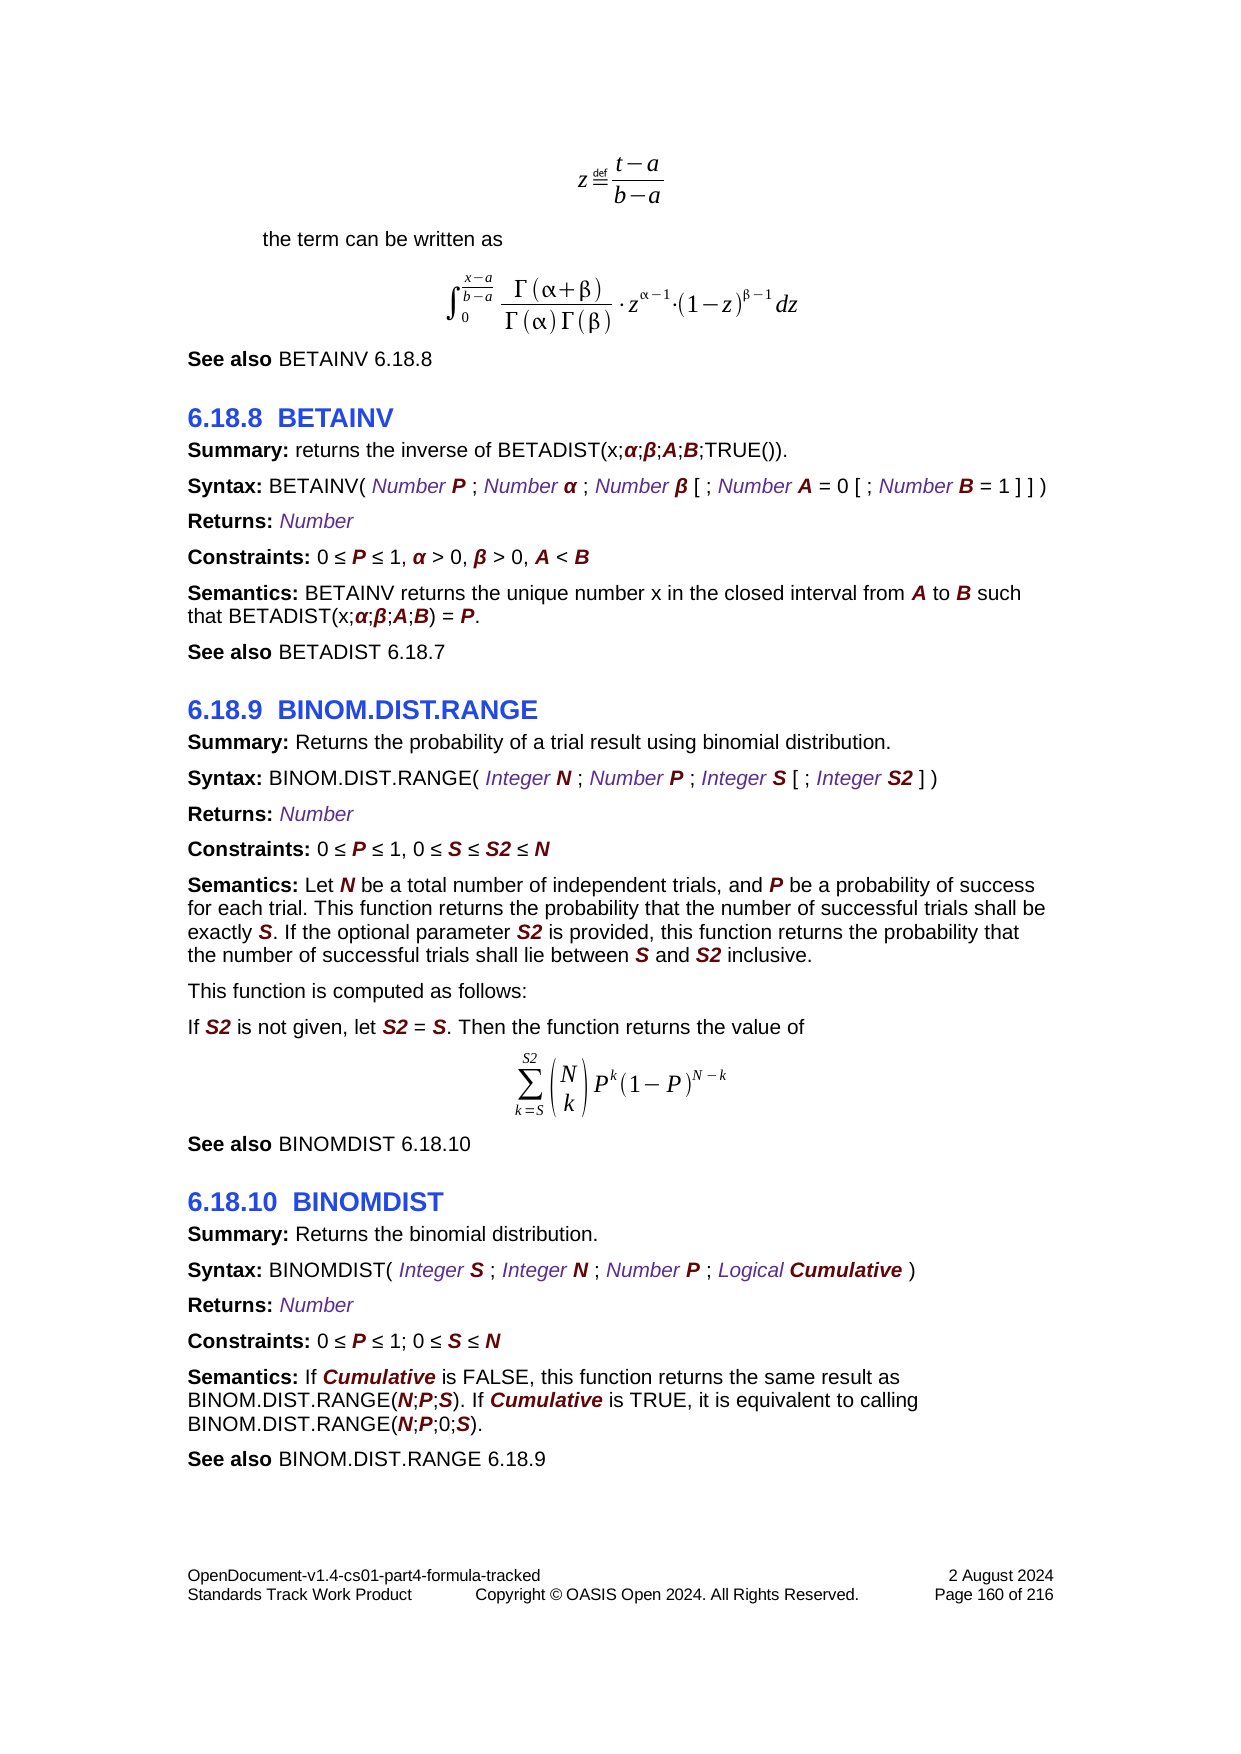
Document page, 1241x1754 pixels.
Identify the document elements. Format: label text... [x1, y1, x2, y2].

text Semantics: BETAINV returns the unique number x in the closed interval from A to B such that BETADIST(x;α;β;A;B) = P. [187, 581, 1053, 628]
text This function is computed as follows: [187, 979, 1053, 1003]
text Constraints: 0 ≤ P ≤ 1; 0 ≤ S ≤ N [187, 1329, 1053, 1353]
text Semantics: Let N be a total number of independent trials, and P be a probability of success for each trial. This function returns the probability that the number of successful trials shall be exactly S. If the optional parameter S2 is provided, this function returns the probability that the number of successful trials shall lie between S and S2 inclusive. [187, 873, 1053, 967]
text Summary: Returns the probability of a trial result using binomial distribution. [187, 731, 1053, 754]
text Syntax: BETAINV( Number P ; Number α ; Number β [ ; Number A = 0 [ ; Number B = 1 ] ] ) [187, 474, 1053, 498]
text See also BINOM.DIST.RANGE 6.18.9 [187, 1448, 1053, 1471]
subtitle BETAINV [187, 402, 1053, 432]
text Returns: Number [187, 1294, 1053, 1317]
subtitle BINOM.DIST.RANGE [187, 695, 1053, 725]
text See also BETAINV 6.18.8 [187, 348, 1053, 371]
text If S2 is not given, let S2 = S. Then the function returns the value of [187, 1015, 1053, 1039]
text Constraints: 0 ≤ P ≤ 1, 0 ≤ S ≤ S2 ≤ N [187, 838, 1053, 861]
text Returns: Number [187, 802, 1053, 826]
text Syntax: BINOM.DIST.RANGE( Integer N ; Number P ; Integer S [ ; Integer S2 ] ) [187, 766, 1053, 790]
text Summary: returns the inverse of BETADIST(x;α;β;A;B;TRUE()). [187, 438, 1053, 462]
text Semantics: If Cumulative is FALSE, this function returns the same result as BINOM.DIST.RANGE(N;P;S). If Cumulative is TRUE, it is equivalent to calling BINOM.DIST.RANGE(N;P;0;S). [187, 1365, 1053, 1436]
text See also BETADIST 6.18.7 [187, 640, 1053, 664]
text Constraints: 0 ≤ P ≤ 1, α > 0, β > 0, A < B [187, 545, 1053, 569]
text See also BINOMDIST 6.18.10 [187, 1132, 1053, 1156]
text Summary: Returns the binomial distribution. [187, 1223, 1053, 1246]
subtitle BINOMDIST [187, 1187, 1053, 1217]
text the term can be written as [262, 228, 978, 251]
text Syntax: BINOMDIST( Integer S ; Integer N ; Number P ; Logical Cumulative ) [187, 1258, 1053, 1282]
text Returns: Number [187, 510, 1053, 533]
